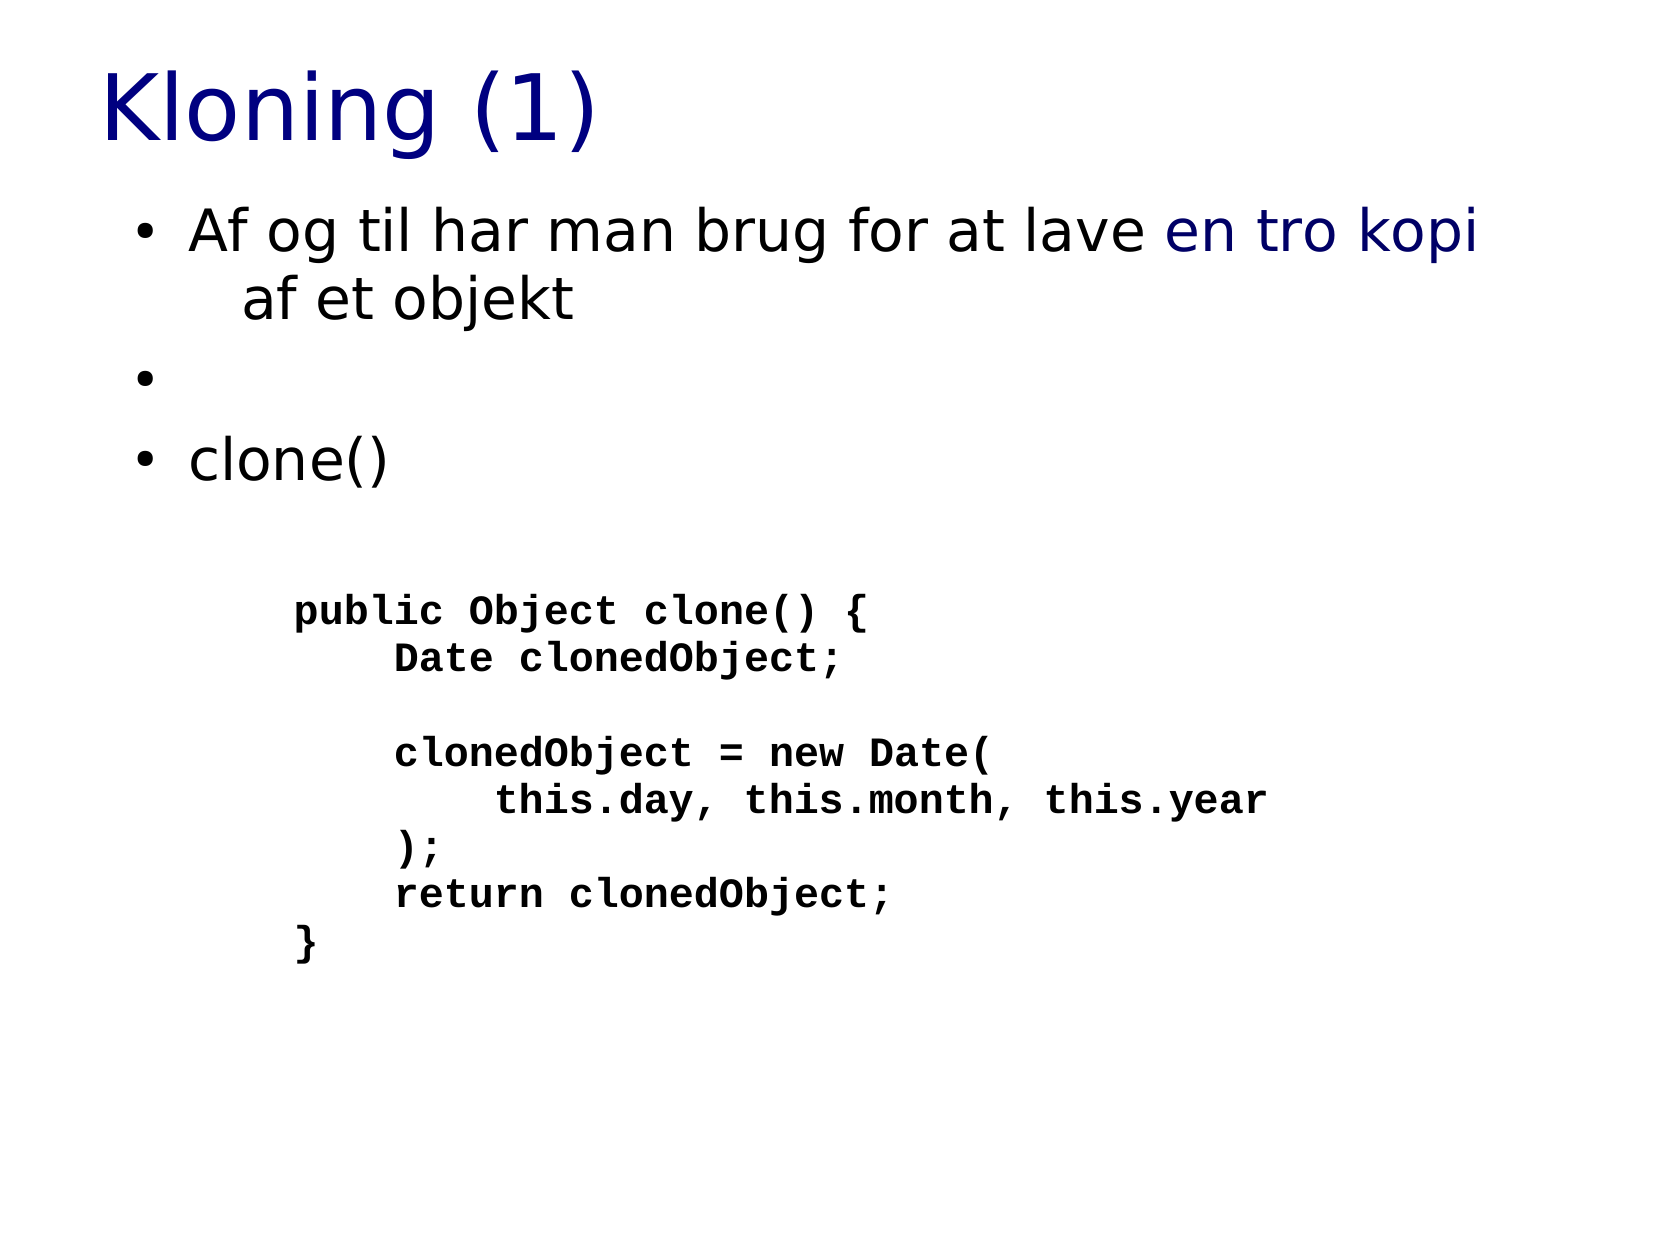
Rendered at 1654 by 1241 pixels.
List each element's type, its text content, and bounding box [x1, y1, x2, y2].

text_box public Object clone() { Date clonedObject; clonedObject = new Date( this.day, this.month, this.year ); return clonedObject; } [278, 582, 1387, 976]
list Af og til har man brug for at lave en tro kopi af et objekt clone() [84, 190, 1569, 1130]
title Kloning (1) [84, 39, 1569, 178]
